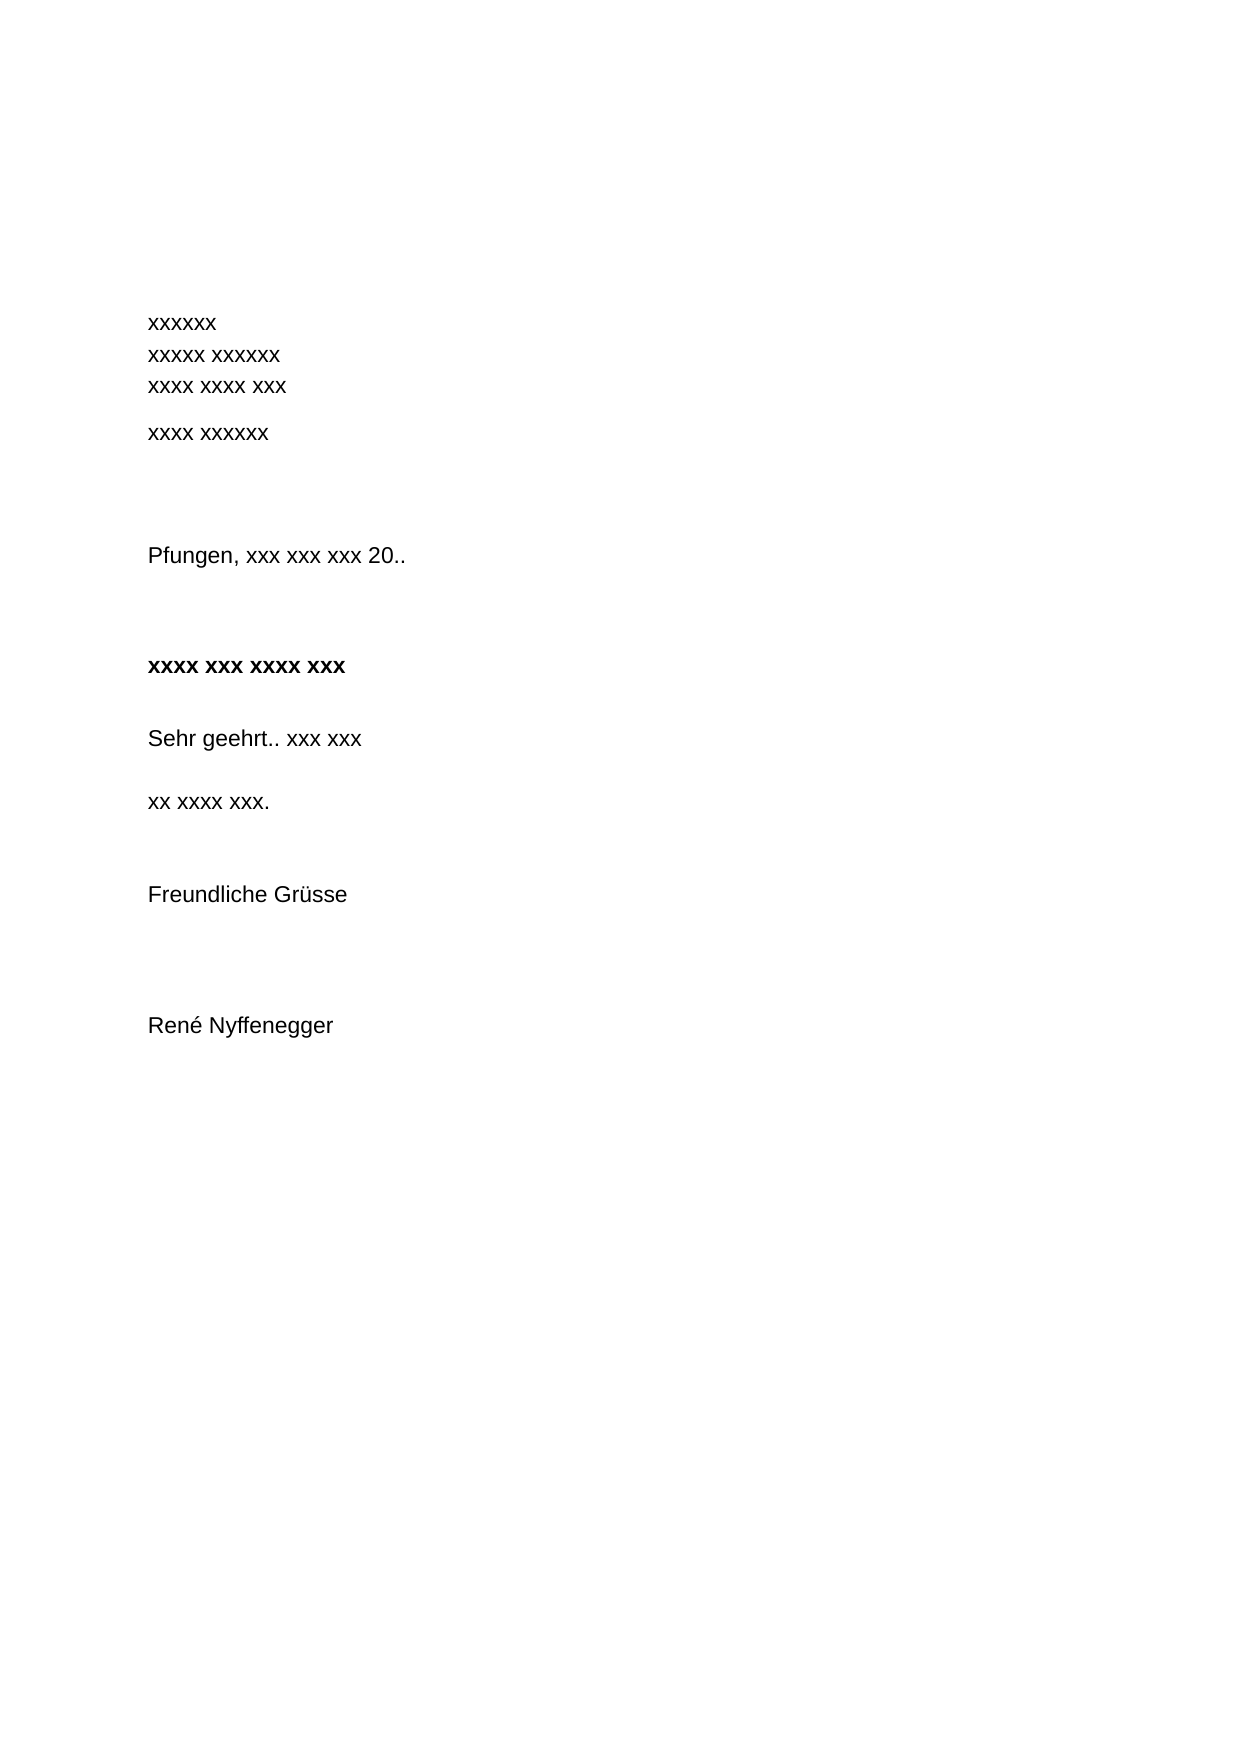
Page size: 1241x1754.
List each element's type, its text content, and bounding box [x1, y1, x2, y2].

text xxxx xxxxxx [148, 418, 538, 445]
text Freundliche Grüsse [148, 878, 1093, 907]
text xxxx xxx xxxx xxx [148, 652, 1093, 679]
text xx xxxx xxx. [148, 788, 1093, 814]
text Pfungen, xxx xxx xxx 20.. [148, 542, 660, 568]
text René Nyffenegger [148, 1009, 1093, 1038]
text xxxxxx xxxxx xxxxxx xxxx xxxx xxx [148, 278, 538, 399]
text Sehr geehrt.. xxx xxx [148, 725, 1093, 751]
